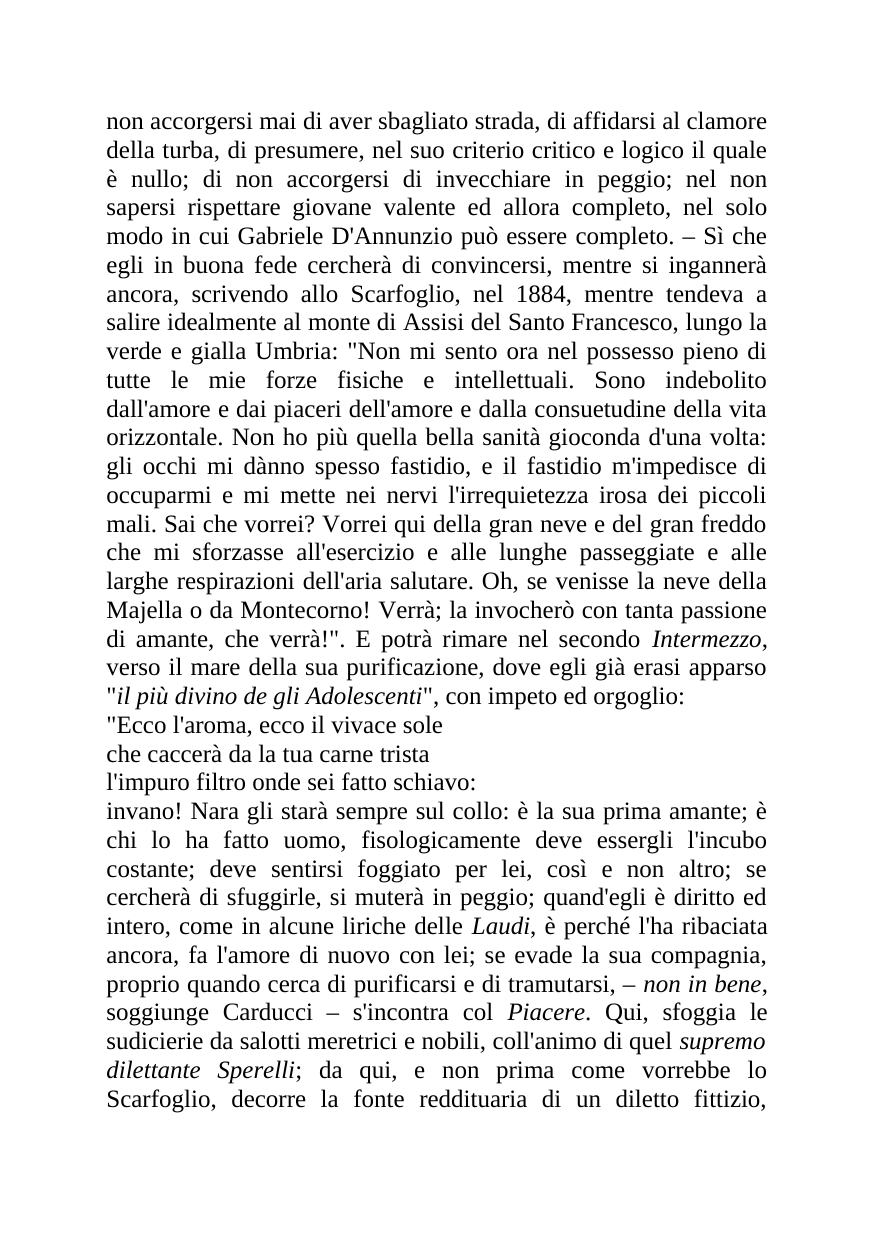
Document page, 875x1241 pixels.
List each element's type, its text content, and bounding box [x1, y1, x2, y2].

text non accorgersi mai di aver sbagliato strada, di affidarsi al clamore della turba, di presumere, nel suo criterio critico e logico il quale è nullo; di non accorgersi di invecchiare in peggio; nel non sapersi rispettare giovane valente ed allora completo, nel solo modo in cui Gabriele D'Annunzio può essere completo. – Sì che egli in buona fede cercherà di convincersi, mentre si ingannerà ancora, scrivendo allo Scarfoglio, nel 1884, mentre tendeva a salire idealmente al monte di Assisi del Santo Francesco, lungo la verde e gialla Umbria: "Non mi sento ora nel possesso pieno di tutte le mie forze fisiche e intellettuali. Sono indebolito dall'amore e dai piaceri dell'amore e dalla consuetudine della vita orizzontale. Non ho più quella bella sanità gioconda d'una volta: gli occhi mi dànno spesso fastidio, e il fastidio m'impedisce di occuparmi e mi mette nei nervi l'irrequietezza irosa dei piccoli mali. Sai che vorrei? Vorrei qui della gran neve e del gran freddo che mi sforzasse all'esercizio e alle lunghe passeggiate e alle larghe respirazioni dell'aria salutare. Oh, se venisse la neve della Majella o da Montecorno! Verrà; la invocherò con tanta passione di amante, che verrà!". E potrà rimare nel secondo Intermezzo, verso il mare della sua purificazione, dove egli già erasi apparso "il più divino de gli Adolescenti", con impeto ed orgoglio: [106, 106, 768, 710]
text "Ecco l'aroma, ecco il vivace sole che caccerà da la tua carne trista l'impuro filtro onde sei fatto schiavo: [106, 710, 768, 796]
text invano! Nara gli starà sempre sul collo: è la sua prima amante; è chi lo ha fatto uomo, fisologicamente deve essergli l'incubo costante; deve sentirsi foggiato per lei, così e non altro; se cercherà di sfuggirle, si muterà in peggio; quand'egli è diritto ed intero, come in alcune liriche delle Laudi, è perché l'ha ribaciata ancora, fa l'amore di nuovo con lei; se evade la sua compagnia, proprio quando cerca di purificarsi e di tramutarsi, – non in bene, soggiunge Carducci – s'incontra col Piacere. Qui, sfoggia le sudicierie da salotti meretrici e nobili, coll'animo di quel supremo dilettante Sperelli; da qui, e non prima come vorrebbe lo Scarfoglio, decorre la fonte reddituaria di un diletto fittizio, [106, 796, 768, 1112]
